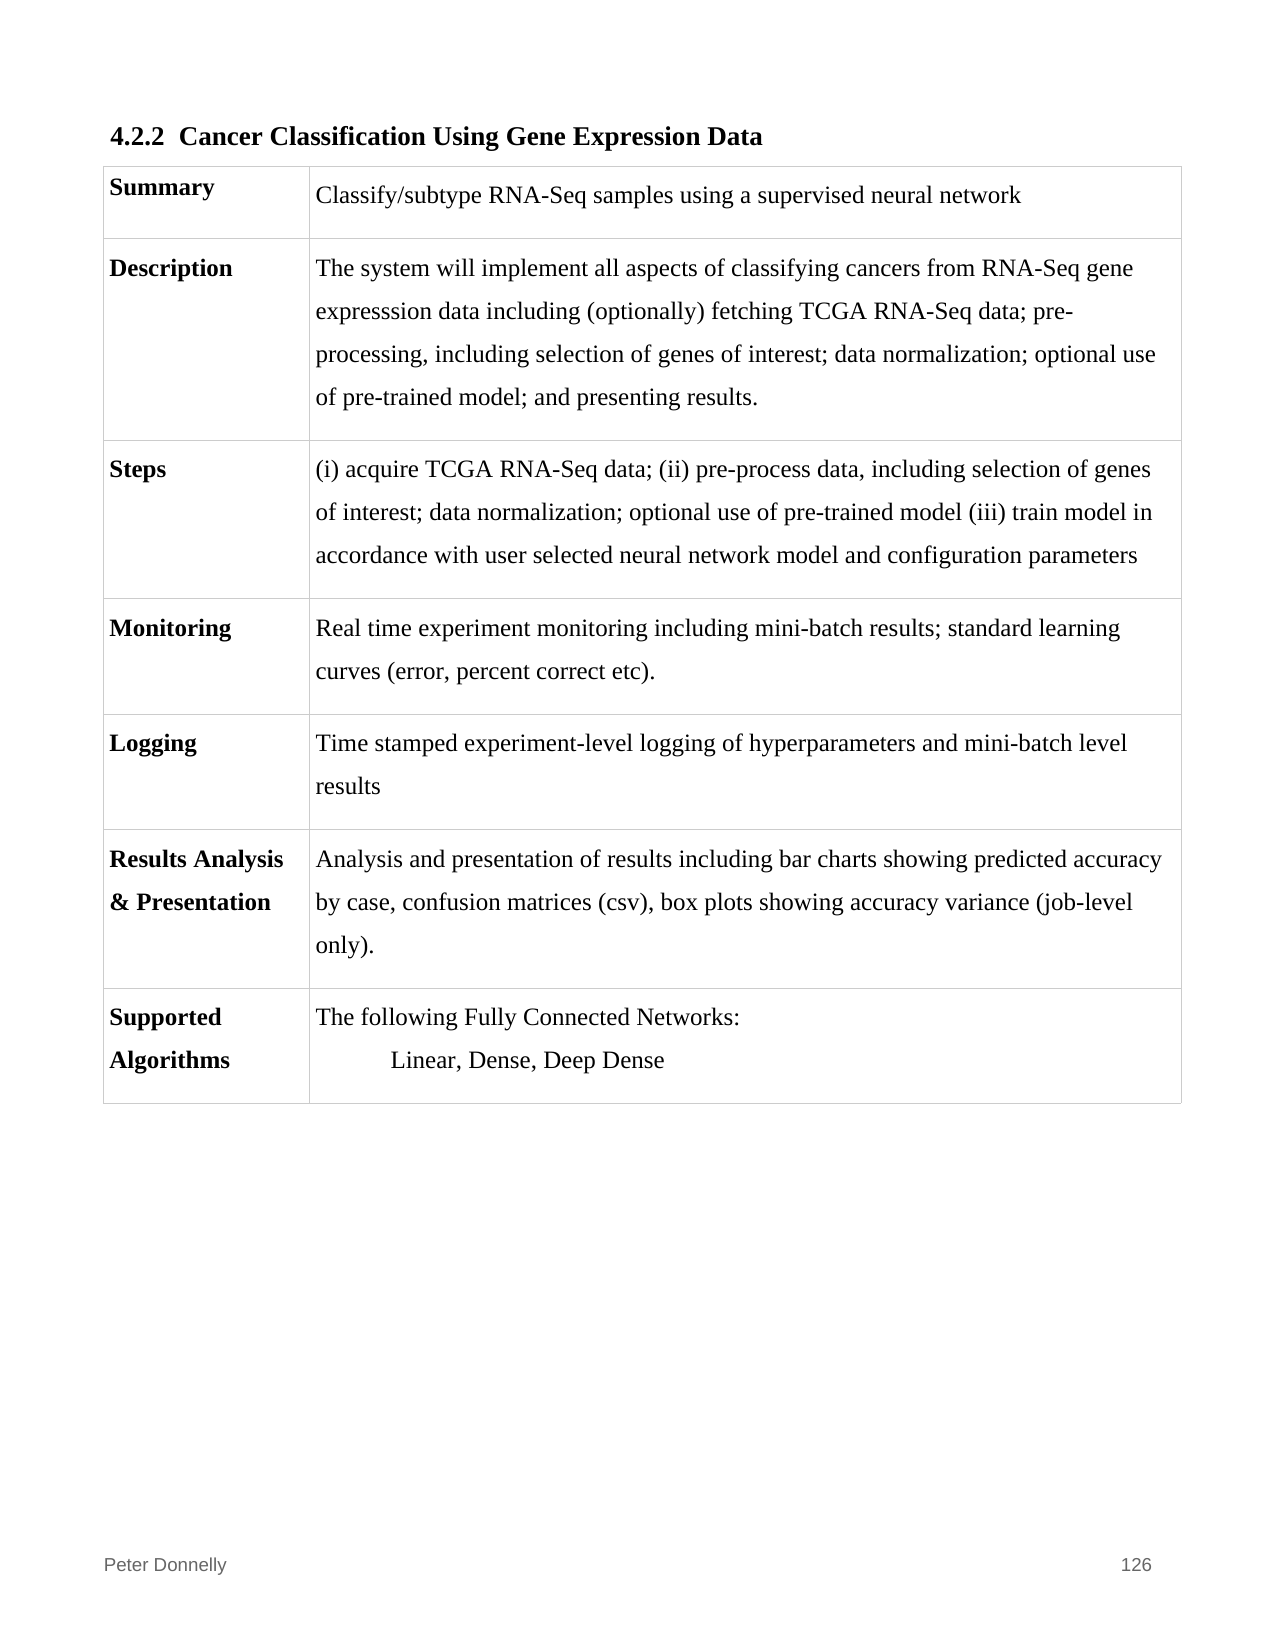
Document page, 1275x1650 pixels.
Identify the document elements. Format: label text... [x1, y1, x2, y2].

table_cell Logging [104, 715, 309, 829]
table_cell Supported Algorithms [104, 989, 309, 1103]
subtitle Cancer Classification Using Gene Expression Data [103, 120, 1181, 151]
table_cell Description [104, 239, 309, 440]
table_cell (i) acquire TCGA RNA-Seq data; (ii) pre-process data, including selection of genes of interest; data normalization; optional use of pre-trained model (iii) train model in accordance with user selected neural network model and configuration parameters [310, 441, 1181, 598]
table_cell Results Analysis & Presentation [104, 830, 309, 988]
table_cell Analysis and presentation of results including bar charts showing predicted accuracy by case, confusion matrices (csv), box plots showing accuracy variance (job-level only). [310, 830, 1181, 988]
table_cell Real time experiment monitoring including mini-batch results; standard learning curves (error, percent correct etc). [310, 599, 1181, 714]
table_cell Steps [104, 441, 309, 598]
table_header Summary [104, 167, 309, 238]
table_cell Monitoring [104, 599, 309, 714]
table_header Classify/subtype RNA-Seq samples using a supervised neural network [310, 167, 1181, 238]
table_cell The system will implement all aspects of classifying cancers from RNA-Seq gene expresssion data including (optionally) fetching TCGA RNA-Seq data; pre-processing, including selection of genes of interest; data normalization; optional use of pre-trained model; and presenting results. [310, 239, 1181, 440]
table_cell The following Fully Connected Networks: Linear, Dense, Deep Dense [310, 989, 1181, 1103]
table_cell Time stamped experiment-level logging of hyperparameters and mini-batch level results [310, 715, 1181, 829]
